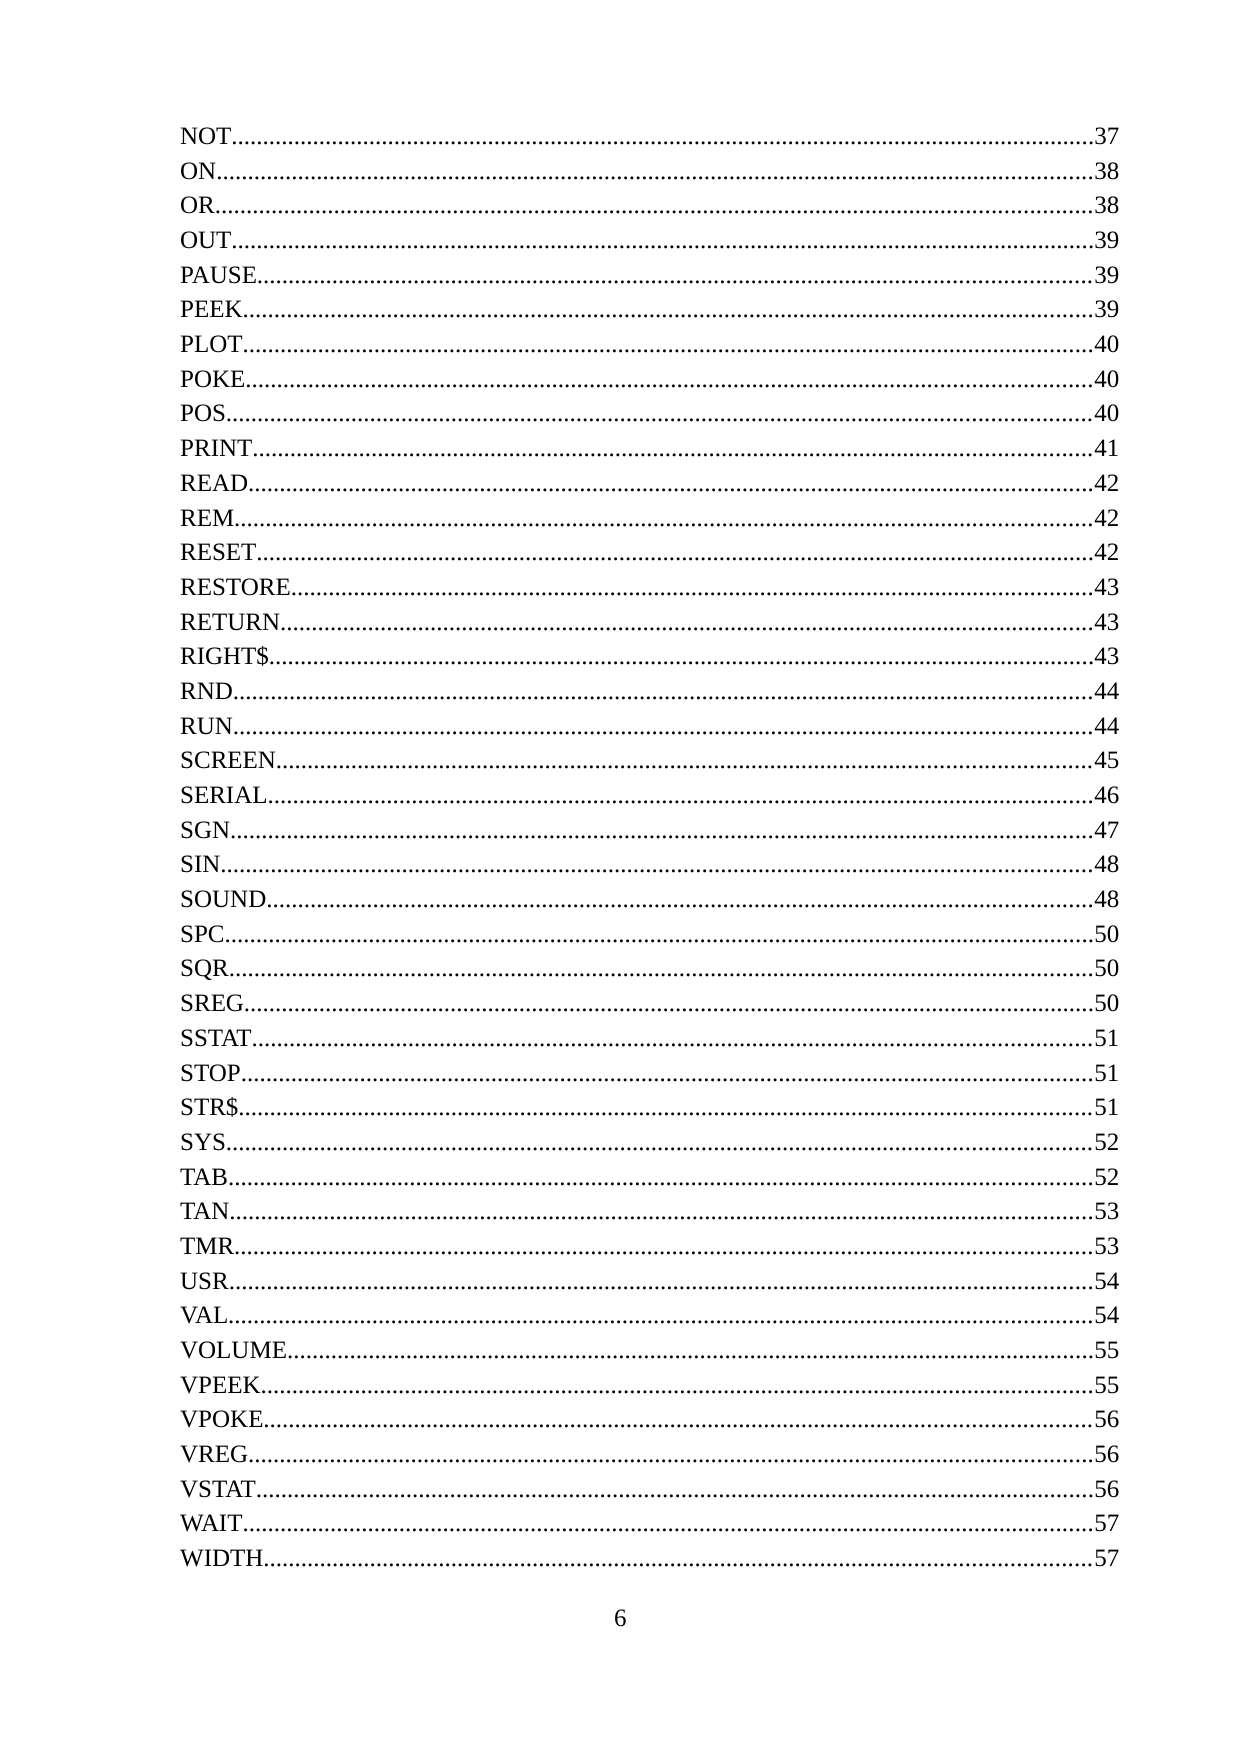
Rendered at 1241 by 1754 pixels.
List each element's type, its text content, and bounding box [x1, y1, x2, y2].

text ON 38 [180, 156, 1119, 184]
text NOT 37 [180, 121, 1119, 150]
text STR$ 51 [180, 1092, 1119, 1121]
text VPOKE 56 [180, 1404, 1119, 1433]
text SPC 50 [180, 919, 1119, 948]
text TMR 53 [180, 1231, 1119, 1260]
text POS 40 [180, 398, 1119, 427]
text SERIAL 46 [180, 780, 1119, 809]
text PLOT 40 [180, 329, 1119, 358]
text SOUND 48 [180, 884, 1119, 913]
text RESET 42 [180, 537, 1119, 566]
text RETURN 43 [180, 607, 1119, 635]
text RUN 44 [180, 711, 1119, 739]
text PEEK 39 [180, 294, 1119, 323]
text OR 38 [180, 190, 1119, 219]
text SREG 50 [180, 988, 1119, 1017]
text USR 54 [180, 1266, 1119, 1294]
text VOLUME 55 [180, 1335, 1119, 1364]
text PRINT 41 [180, 433, 1119, 462]
text WAIT 57 [180, 1508, 1119, 1537]
text VAL 54 [180, 1300, 1119, 1329]
text RIGHT$ 43 [180, 641, 1119, 670]
text SYS 52 [180, 1127, 1119, 1156]
text OUT 39 [180, 225, 1119, 254]
text READ 42 [180, 468, 1119, 497]
text SSTAT 51 [180, 1023, 1119, 1052]
text TAN 53 [180, 1196, 1119, 1225]
text TAB 52 [180, 1162, 1119, 1190]
text REM 42 [180, 503, 1119, 531]
text PAUSE 39 [180, 260, 1119, 288]
text STOP 51 [180, 1058, 1119, 1086]
text RESTORE 43 [180, 572, 1119, 601]
text SQR 50 [180, 953, 1119, 982]
text SIN 48 [180, 849, 1119, 878]
text VPEEK 55 [180, 1370, 1119, 1398]
text WIDTH 57 [180, 1543, 1119, 1572]
text POKE 40 [180, 364, 1119, 393]
text RND 44 [180, 676, 1119, 705]
text VREG 56 [180, 1439, 1119, 1468]
text VSTAT 56 [180, 1474, 1119, 1503]
text SGN 47 [180, 815, 1119, 843]
text SCREEN 45 [180, 745, 1119, 774]
